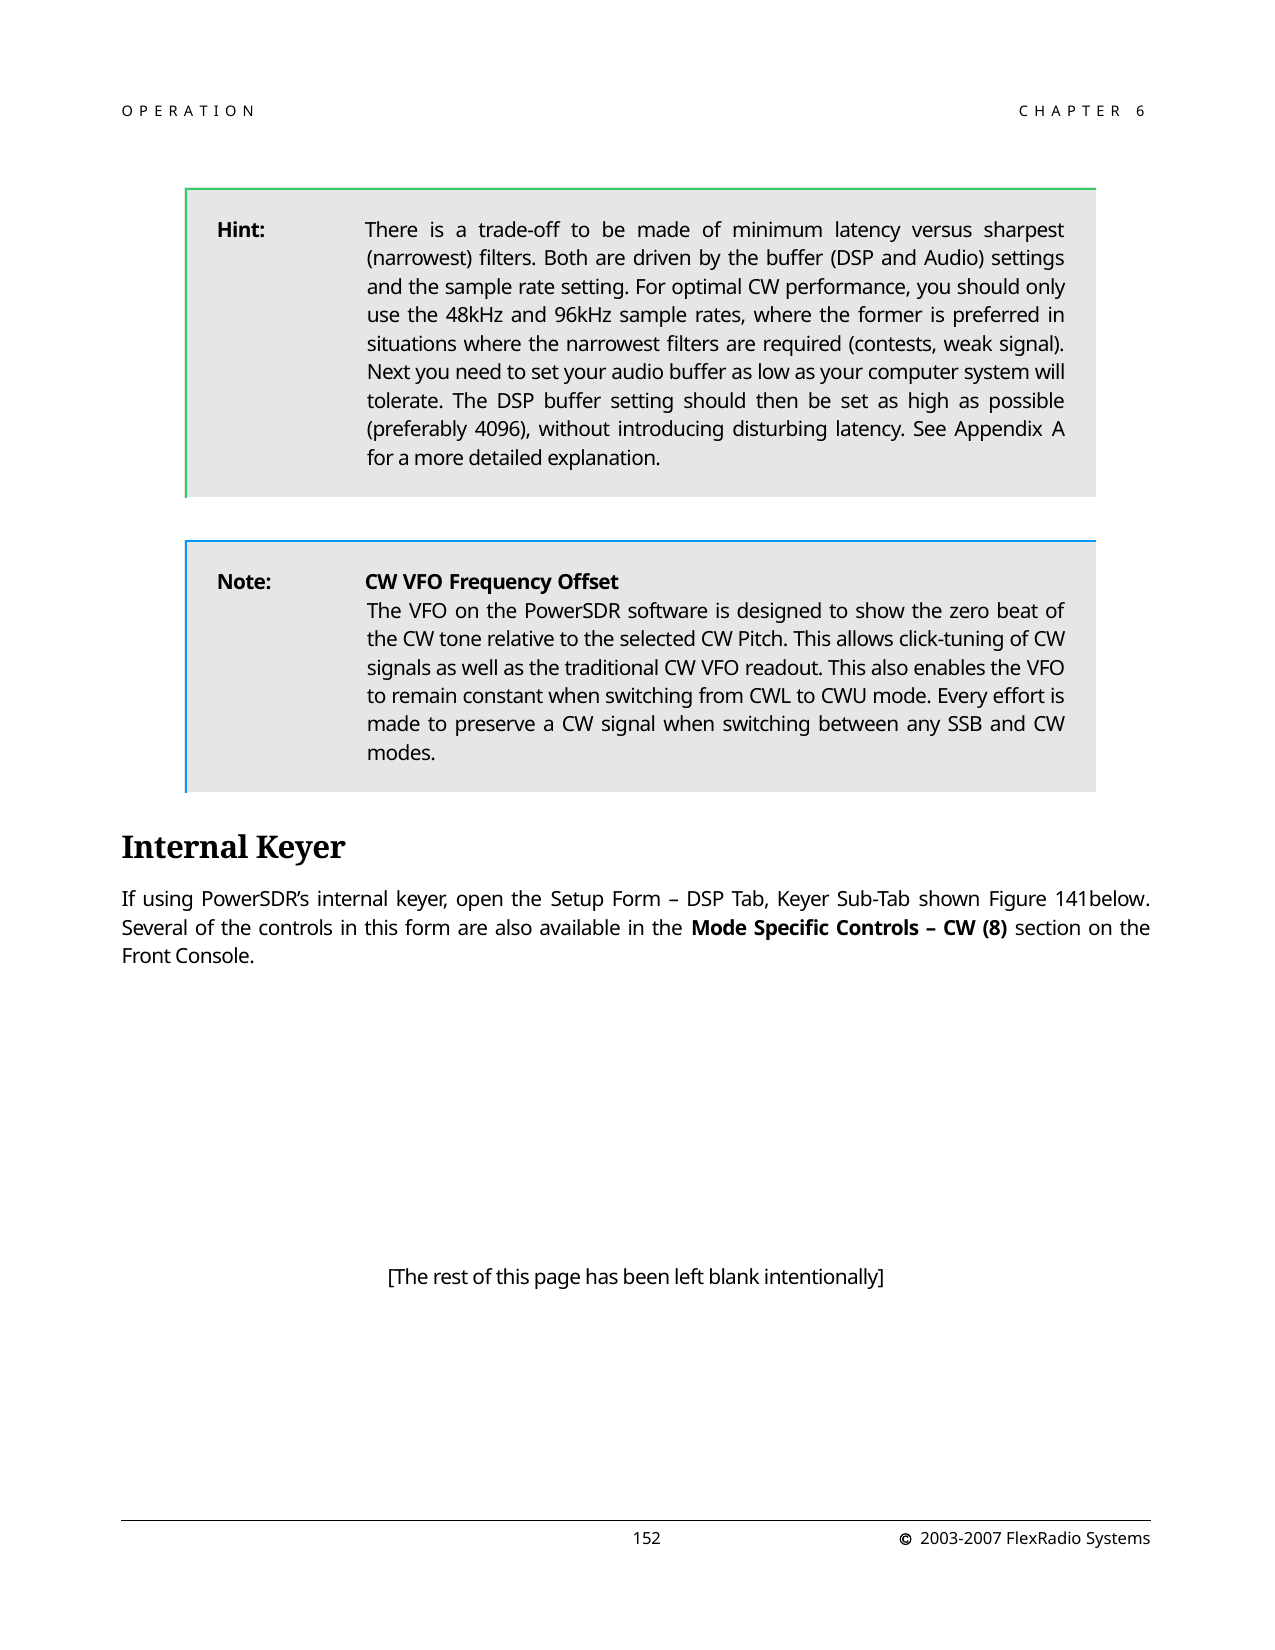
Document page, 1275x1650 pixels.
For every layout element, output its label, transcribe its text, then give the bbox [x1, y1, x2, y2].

text Hint: There is a trade-off to be made of minimum latency versus sharpest (narrowest) filters. Both are driven by the buffer (DSP and Audio) settings and the sample rate setting. For optimal CW performance, you should only use the 48kHz and 96kHz sample rates, where the former is preferred in situations where the narrowest filters are required (contests, weak signal). Next you need to set your audio buffer as low as your computer system will tolerate. The DSP buffer setting should then be set as high as possible (preferably 4096), without introducing disturbing latency. See Appendix A for a more detailed explanation. [187, 190, 1096, 497]
text If using PowerSDR’s internal keyer, open the Setup Form – DSP Tab, Keyer Sub-Tab shown Figure 141below. Several of the controls in this form are also available in the Mode Specific Controls – CW (8) section on the Front Console. [121, 884, 1151, 970]
subtitle Internal Keyer [121, 825, 1151, 868]
text Note: CW VFO Frequency Offset The VFO on the PowerSDR software is designed to show the zero beat of the CW tone relative to the selected CW Pitch. This allows click-tuning of CW signals as well as the traditional CW VFO readout. This also enables the VFO to remain constant when switching from CWL to CWU mode. Every effort is made to preserve a CW signal when switching between any SSB and CW modes. [187, 542, 1096, 792]
text [The rest of this page has been left blank intentionally] [121, 1262, 1151, 1290]
